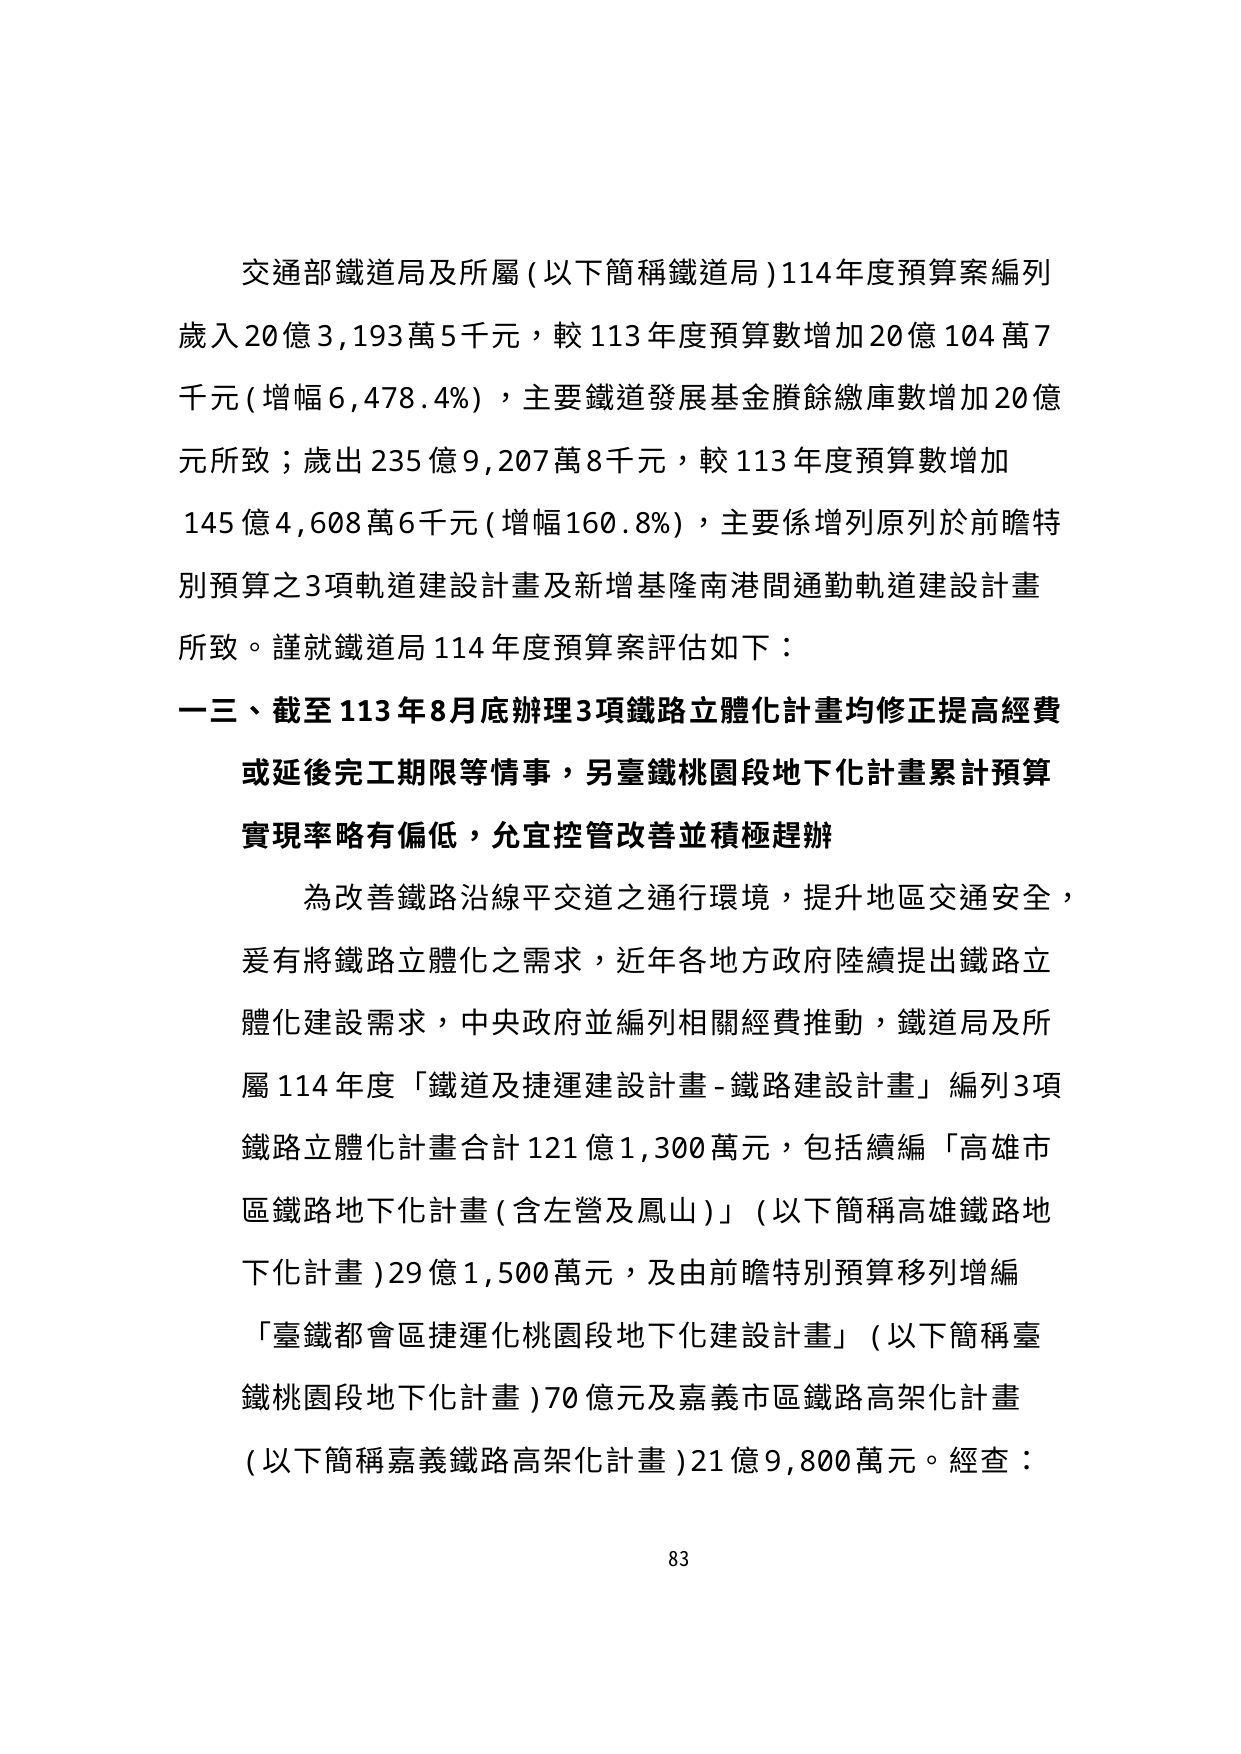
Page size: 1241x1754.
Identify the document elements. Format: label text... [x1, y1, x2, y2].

text 交通部鐵道局及所屬(以下簡稱鐵道局)114年度預算案編列歲入20億3,193萬5千元，較113年度預算數增加20億104萬7千元(增幅6,478.4%)，主要鐵道發展基金賸餘繳庫數增加20億元所致；歲出235億9,207萬8千元，較113年度預算數增加145億4,608萬6千元(增幅160.8%)，主要係增列原列於前瞻特別預算之3項軌道建設計畫及新增基隆南港間通勤軌道建設計畫所致。謹就鐵道局114年度預算案評估如下： [177, 229, 1063, 667]
text 為改善鐵路沿線平交道之通行環境，提升地區交通安全，爰有將鐵路立體化之需求，近年各地方政府陸續提出鐵路立體化建設需求，中央政府並編列相關經費推動，鐵道局及所屬114年度「鐵道及捷運建設計畫-鐵路建設計畫」編列3項鐵路立體化計畫合計121億1,300萬元，包括續編「高雄市區鐵路地下化計畫(含左營及鳳山)」(以下簡稱高雄鐵路地下化計畫)29億1,500萬元，及由前瞻特別預算移列增編「臺鐵都會區捷運化桃園段地下化建設計畫」(以下簡稱臺鐵桃園段地下化計畫)70億元及嘉義市區鐵路高架化計畫(以下簡稱嘉義鐵路高架化計畫)21億9,800萬元。經查： [236, 854, 1063, 1479]
text 一三、截至113年8月底辦理3項鐵路立體化計畫均修正提高經費或延後完工期限等情事，另臺鐵桃園段地下化計畫累計預算實現率略有偏低，允宜控管改善並積極趕辦 [177, 667, 1063, 854]
